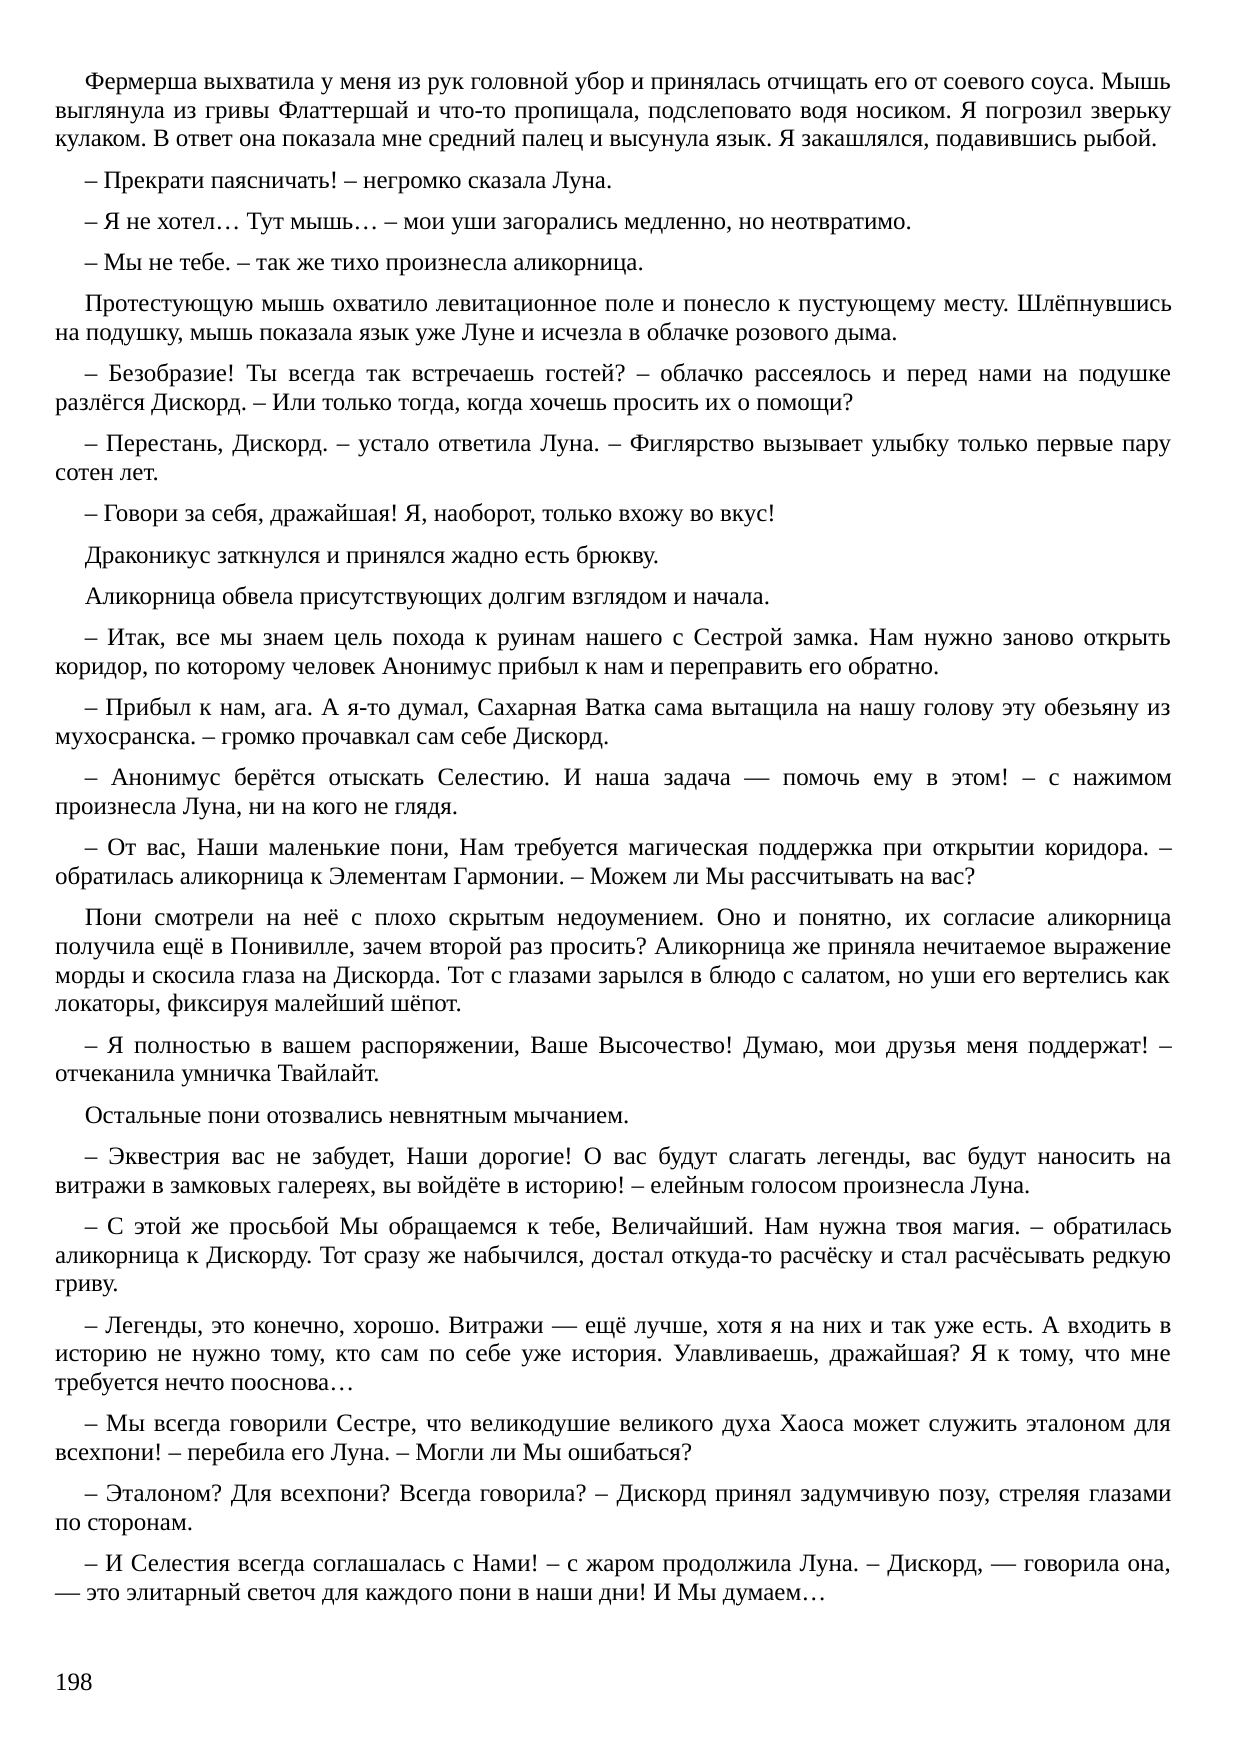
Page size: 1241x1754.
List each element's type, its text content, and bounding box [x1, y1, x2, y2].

text – Мы всегда говорили Сестре, что великодушие великого духа Хаоса может служить эталоном для всехпони! – перебила его Луна. – Могли ли Мы ошибаться? [55, 1408, 1173, 1466]
text – Анонимус берётся отыскать Селестию. И наша задача — помочь ему в этом! – с нажимом произнесла Луна, ни на кого не глядя. [55, 762, 1173, 820]
text Фермерша выхватила у меня из рук головной убор и принялась отчищать его от соевого соуса. Мышь выглянула из гривы Флаттершай и что-то пропищала, подслеповато водя носиком. Я погрозил зверьку кулаком. В ответ она показала мне средний палец и высунула язык. Я закашлялся, подавившись рыбой. [55, 66, 1173, 152]
text – Прибыл к нам, ага. А я-то думал, Сахарная Ватка сама вытащила на нашу голову эту обезьяну из мухосранска. – громко прочавкал сам себе Дискорд. [55, 692, 1173, 750]
text – С этой же просьбой Мы обращаемся к тебе, Величайший. Нам нужна твоя магия. – обратилась аликорница к Дискорду. Тот сразу же набычился, достал откуда-то расчёску и стал расчёсывать редкую гриву. [55, 1211, 1173, 1297]
text – Мы не тебе. – так же тихо произнесла аликорница. [55, 247, 1173, 276]
text – Безобразие! Ты всегда так встречаешь гостей? – облачко рассеялось и перед нами на подушке разлёгся Дискорд. – Или только тогда, когда хочешь просить их о помощи? [55, 358, 1173, 416]
text – Я полностью в вашем распоряжении, Ваше Высочество! Думаю, мои друзья меня поддержат! – отчеканила умничка Твайлайт. [55, 1030, 1173, 1087]
text – И Селестия всегда соглашалась с Нами! – с жаром продолжила Луна. – Дискорд, — говорила она, — это элитарный светоч для каждого пони в наши дни! И Мы думаем… [55, 1548, 1173, 1606]
text – Говори за себя, дражайшая! Я, наоборот, только вхожу во вкус! [55, 498, 1173, 527]
text Драконикус заткнулся и принялся жадно есть брюкву. [55, 540, 1173, 568]
text – Прекрати паясничать! – негромко сказала Луна. [55, 165, 1173, 193]
text Остальные пони отозвались невнятным мычанием. [55, 1100, 1173, 1128]
text Протестующую мышь охватило левитационное поле и понесло к пустующему месту. Шлёпнувшись на подушку, мышь показала язык уже Луне и исчезла в облачке розового дыма. [55, 288, 1173, 346]
text – Итак, все мы знаем цель похода к руинам нашего с Сестрой замка. Нам нужно заново открыть коридор, по которому человек Анонимус прибыл к нам и переправить его обратно. [55, 622, 1173, 680]
text Пони смотрели на неё с плохо скрытым недоумением. Оно и понятно, их согласие аликорница получила ещё в Понивилле, зачем второй раз просить? Аликорница же приняла нечитаемое выражение морды и скосила глаза на Дискорда. Тот с глазами зарылся в блюдо с салатом, но уши его вертелись как локаторы, фиксируя малейший шёпот. [55, 902, 1173, 1017]
text – От вас, Наши маленькие пони, Нам требуется магическая поддержка при открытии коридора. – обратилась аликорница к Элементам Гармонии. – Можем ли Мы рассчитывать на вас? [55, 832, 1173, 890]
text – Эталоном? Для всехпони? Всегда говорила? – Дискорд принял задумчивую позу, стреляя глазами по сторонам. [55, 1478, 1173, 1536]
text – Эквестрия вас не забудет, Наши дорогие! О вас будут слагать легенды, вас будут наносить на витражи в замковых галереях, вы войдёте в историю! – елейным голосом произнесла Луна. [55, 1141, 1173, 1198]
text Аликорница обвела присутствующих долгим взглядом и начала. [55, 581, 1173, 610]
text – Легенды, это конечно, хорошо. Витражи — ещё лучше, хотя я на них и так уже есть. А входить в историю не нужно тому, кто сам по себе уже история. Улавливаешь, дражайшая? Я к тому, что мне требуется нечто пооснова… [55, 1310, 1173, 1396]
text – Я не хотел… Тут мышь… – мои уши загорались медленно, но неотвратимо. [55, 206, 1173, 235]
text – Перестань, Дискорд. – устало ответила Луна. – Фиглярство вызывает улыбку только первые пару сотен лет. [55, 428, 1173, 486]
